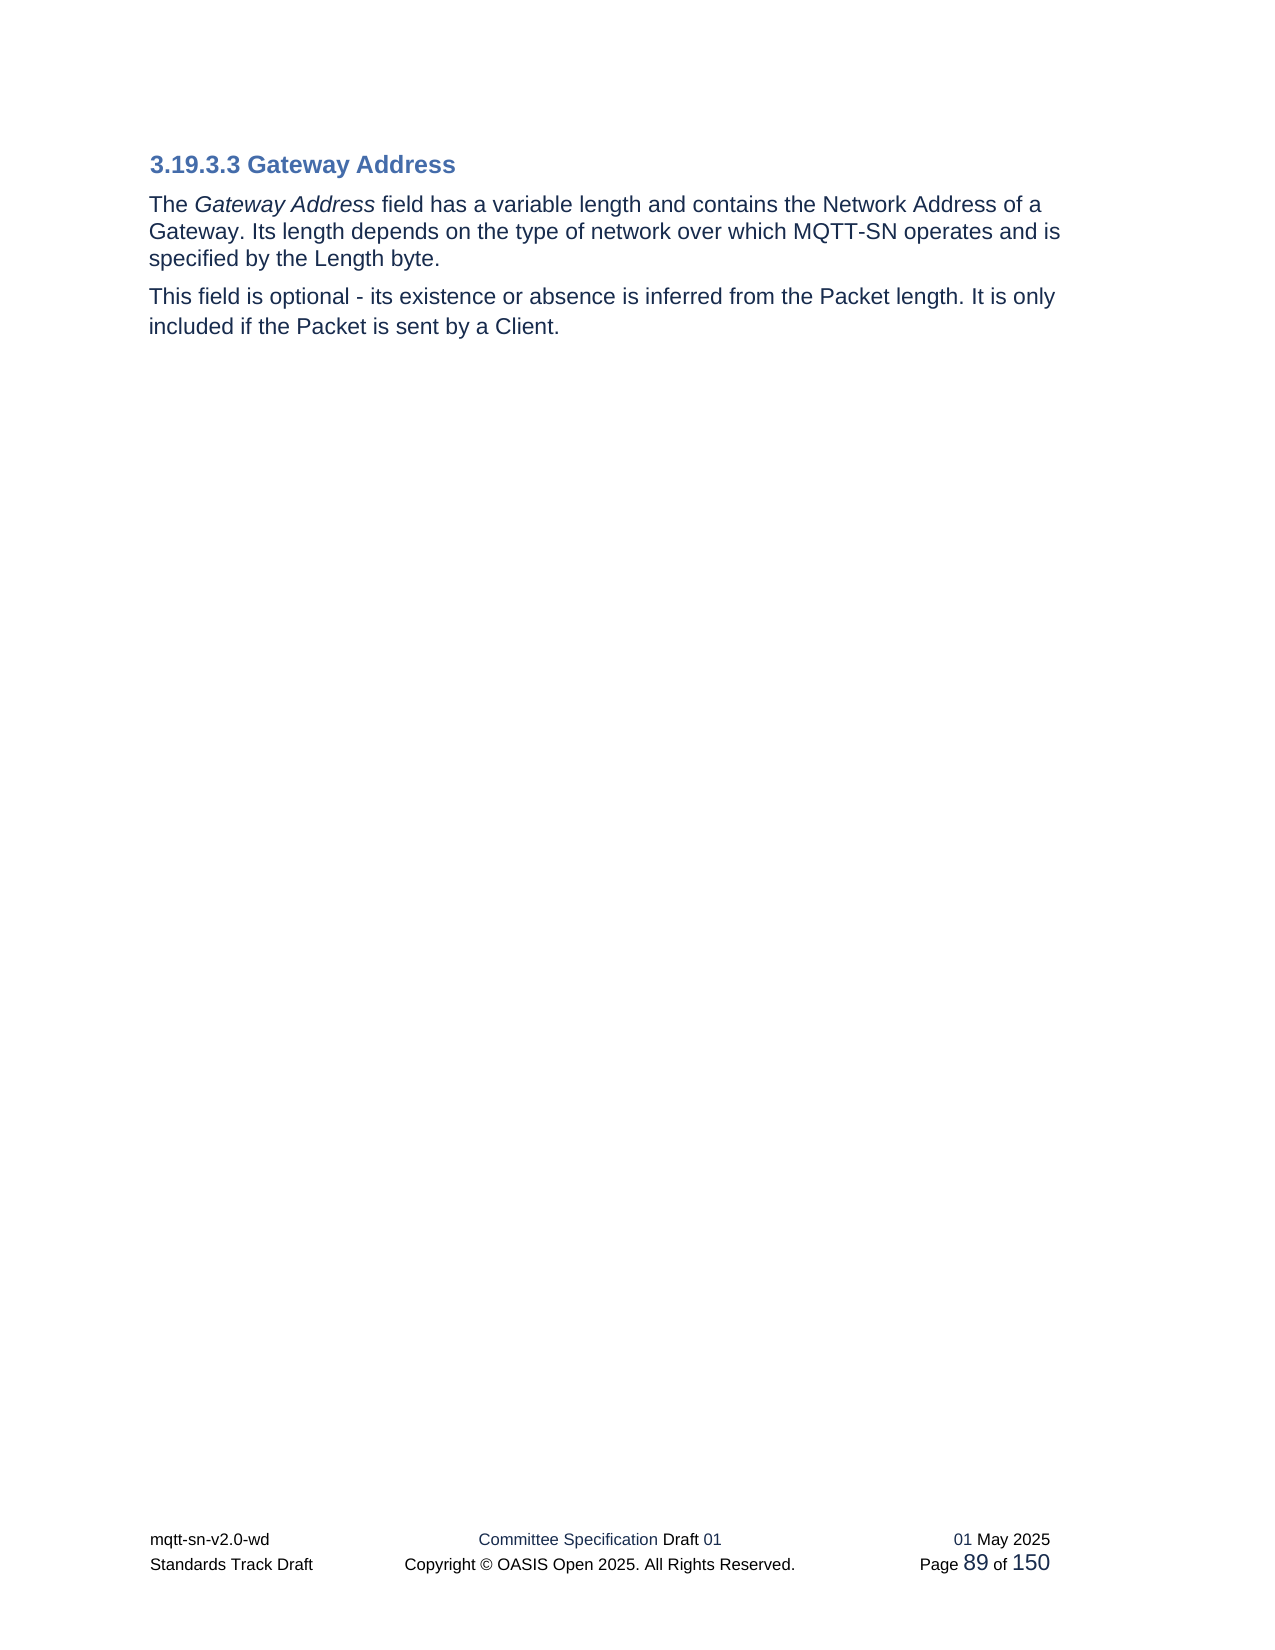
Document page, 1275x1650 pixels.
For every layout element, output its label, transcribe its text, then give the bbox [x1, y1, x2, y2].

text The Gateway Address field has a variable length and contains the Network Address of a Gateway. Its length depends on the type of network over which MQTT-SN operates and is specified by the Length byte. [148, 191, 1124, 272]
subtitle 3.19.3.3 Gateway Address [150, 150, 1124, 179]
text This field is optional - its existence or absence is inferred from the Packet length. It is only included if the Packet is sent by a Client. [148, 283, 1124, 339]
